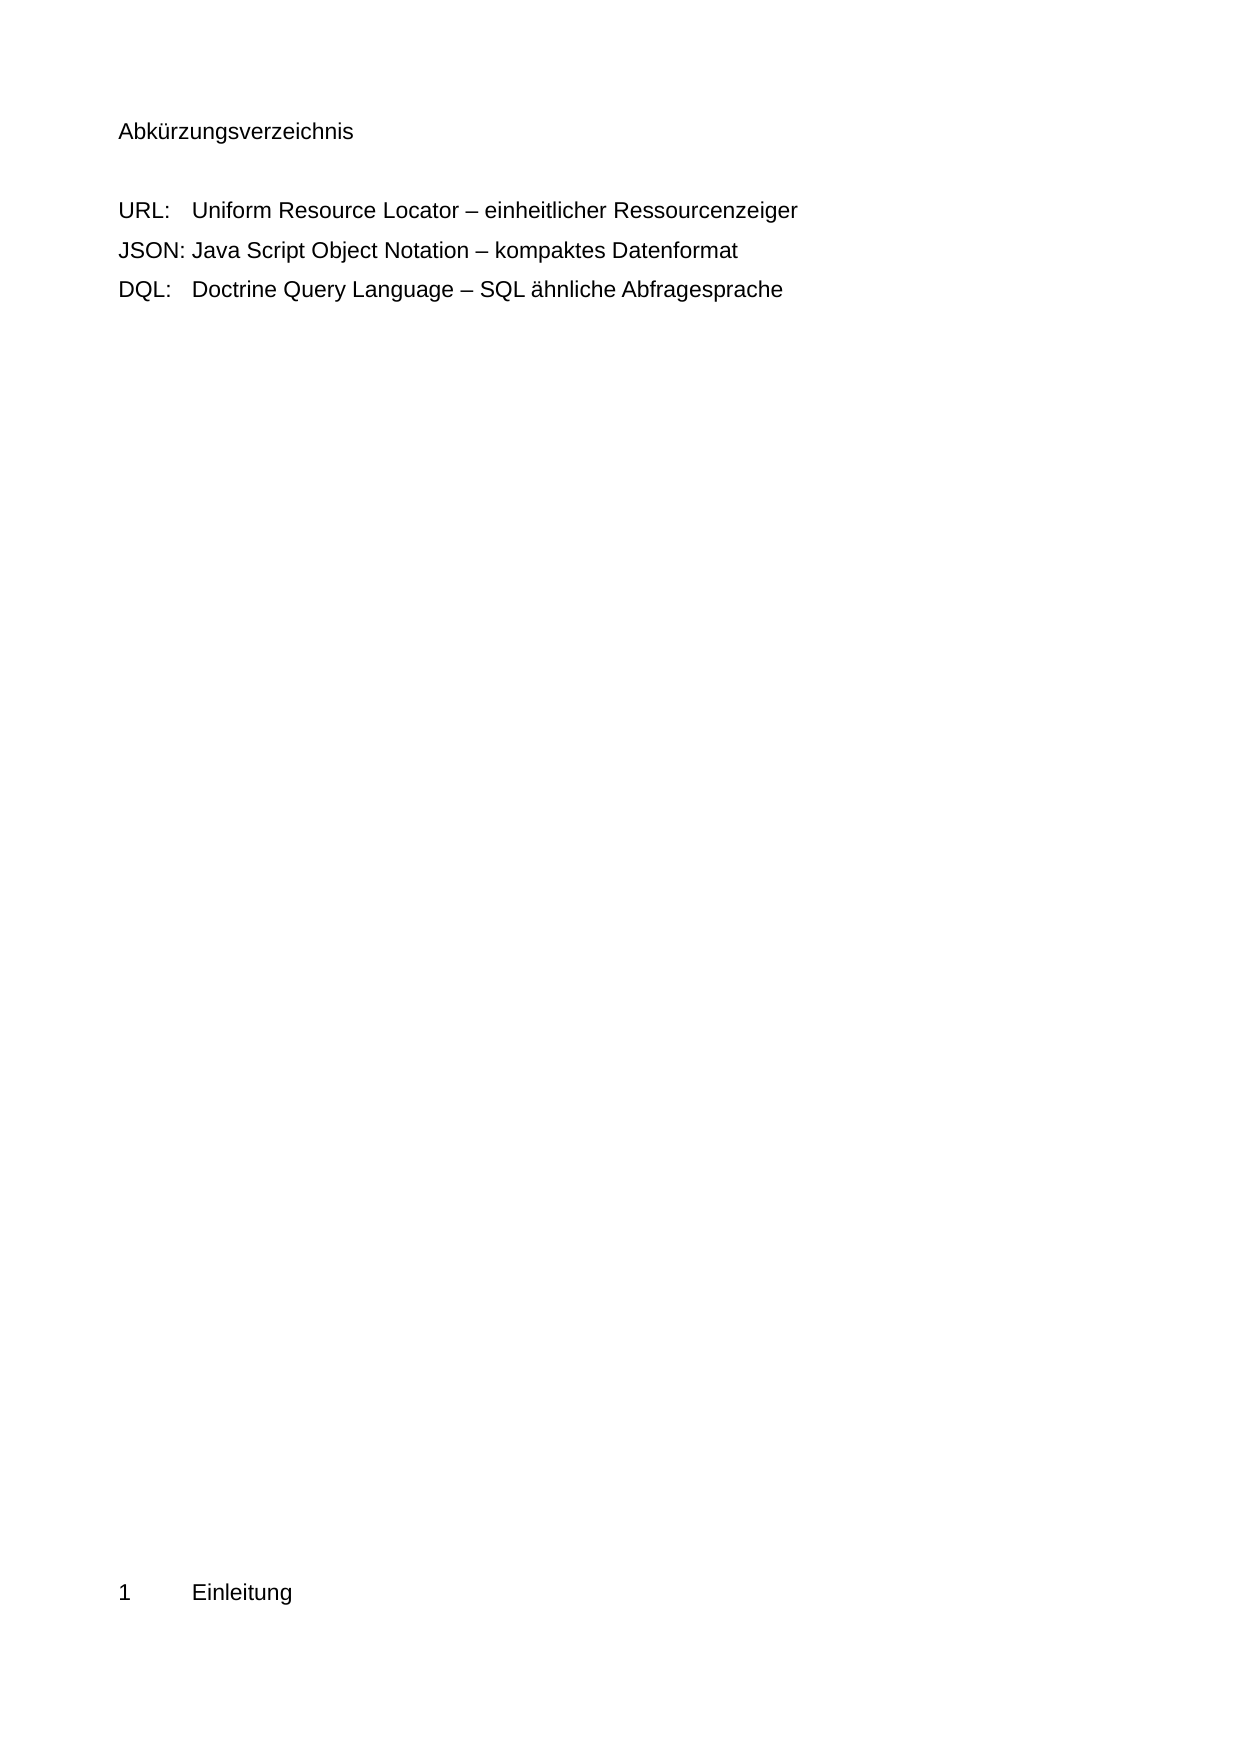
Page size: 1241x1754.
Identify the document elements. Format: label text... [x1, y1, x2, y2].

text 1 Einleitung [118, 1579, 1122, 1605]
text Abkürzungsverzeichnis [118, 118, 1122, 144]
text URL: Uniform Resource Locator – einheitlicher Ressourcenzeiger [118, 197, 1122, 223]
text DQL: Doctrine Query Language – SQL ähnliche Abfragesprache [118, 276, 1122, 302]
text JSON: Java Script Object Notation – kompaktes Datenformat [118, 237, 1122, 263]
